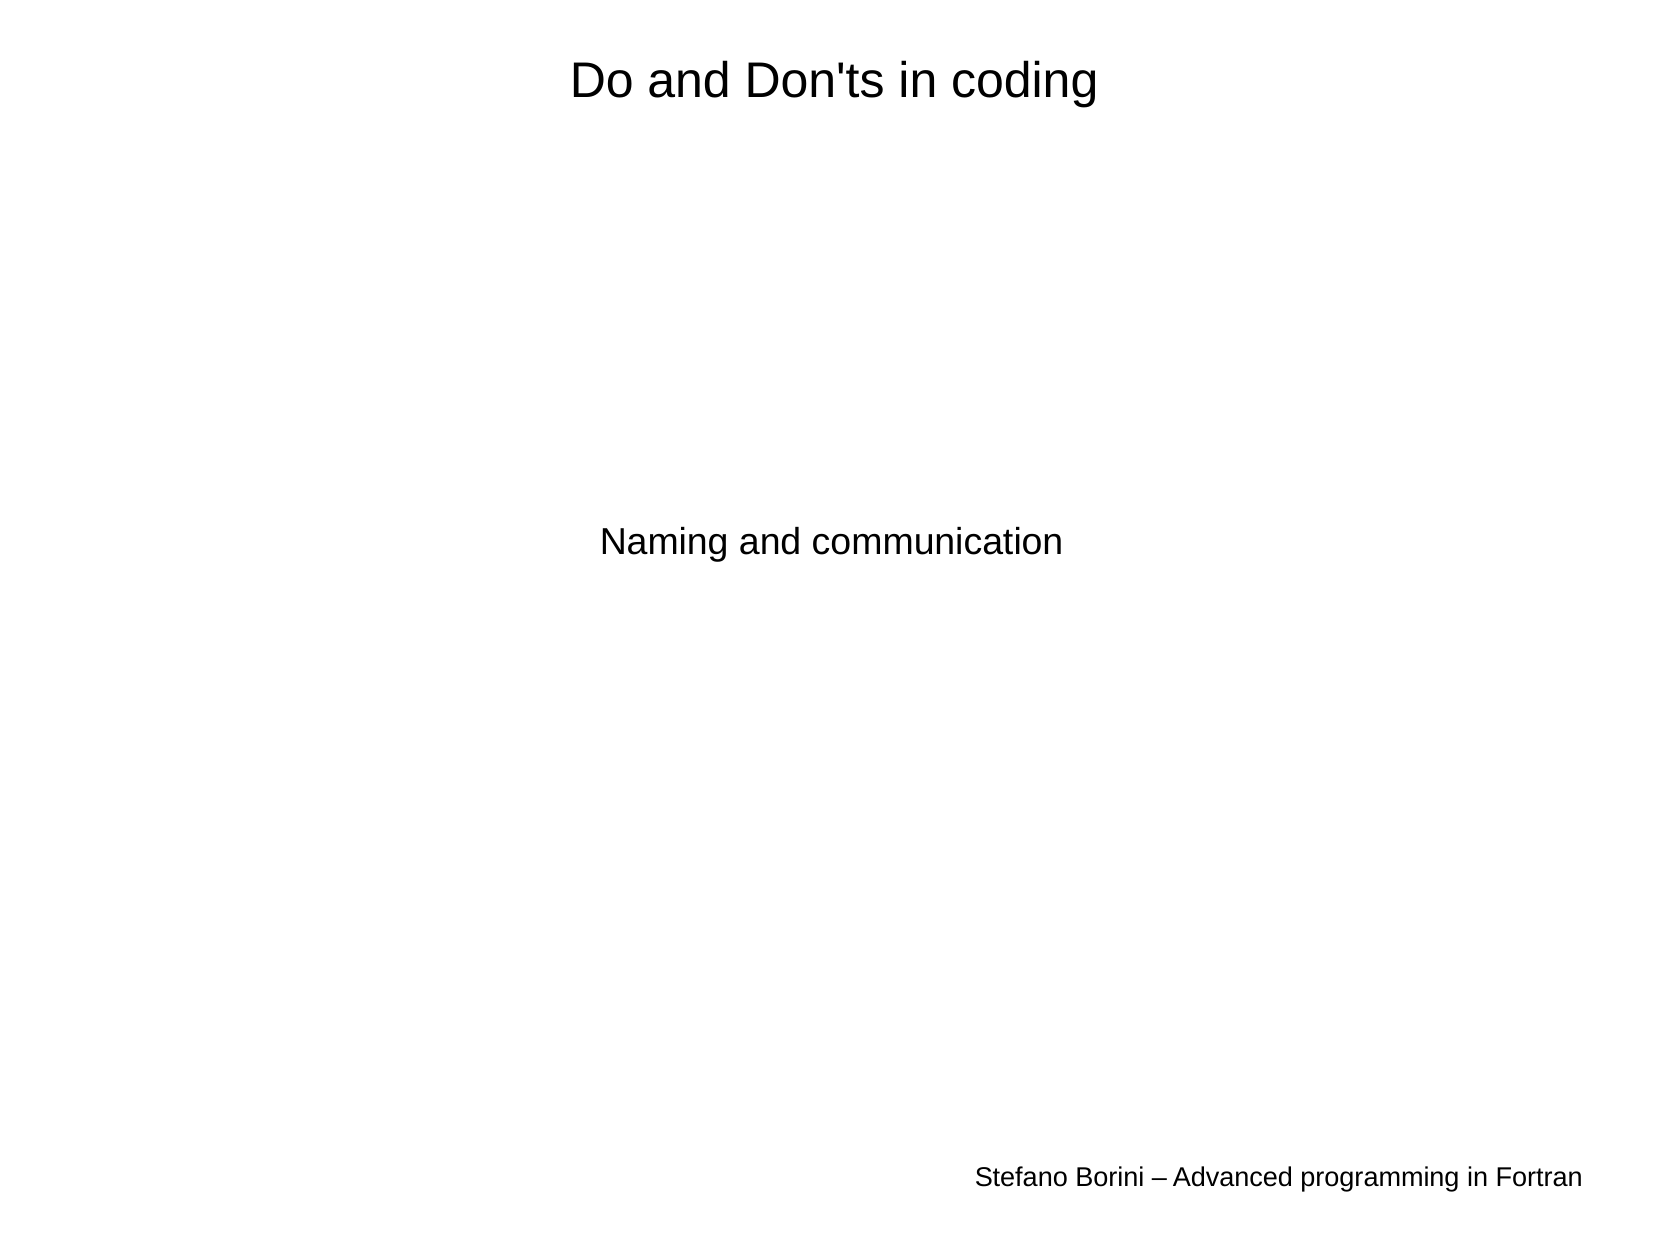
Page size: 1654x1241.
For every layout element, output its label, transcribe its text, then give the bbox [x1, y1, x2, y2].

text_box Naming and communication [585, 513, 1156, 571]
text_box Stefano Borini – Advanced programming in Fortran [960, 1154, 1598, 1201]
text_box Do and Don'ts in coding [555, 44, 1231, 116]
